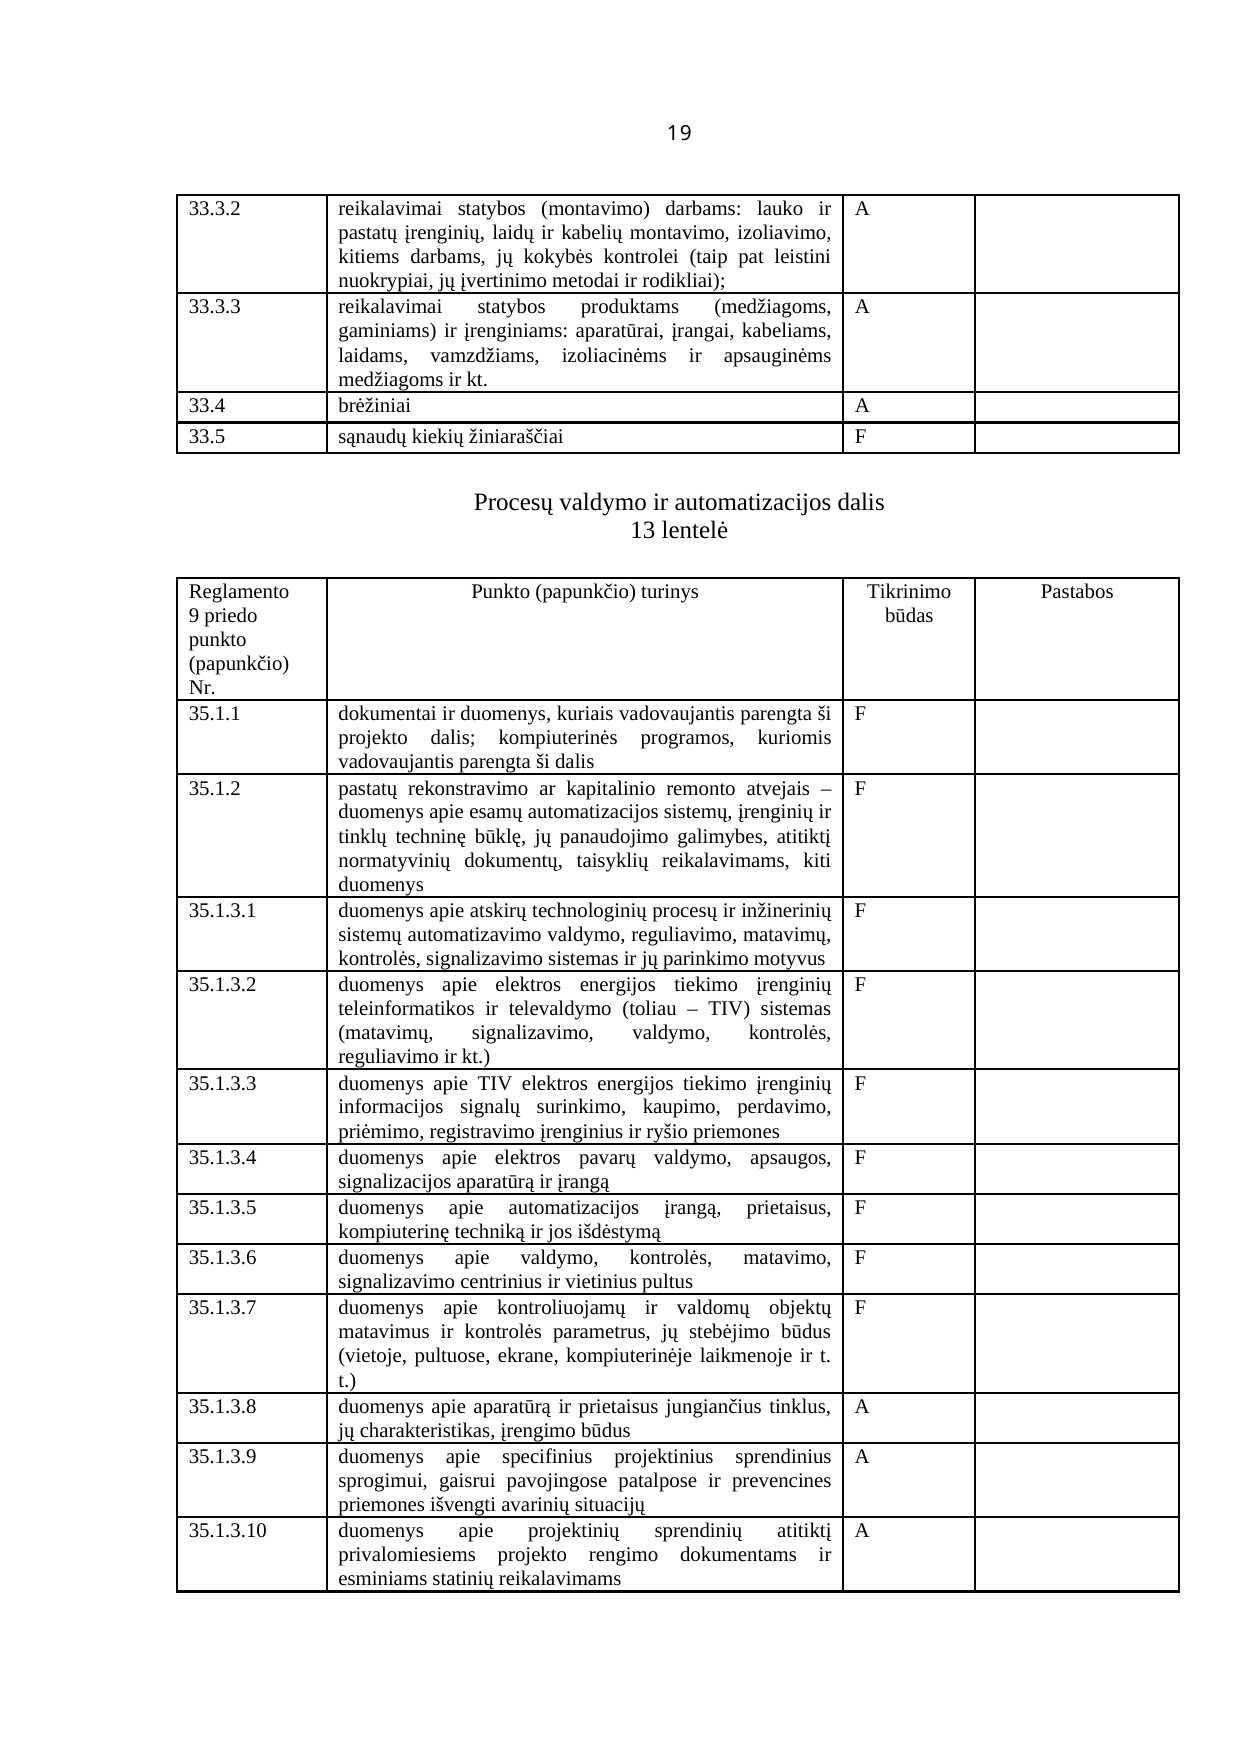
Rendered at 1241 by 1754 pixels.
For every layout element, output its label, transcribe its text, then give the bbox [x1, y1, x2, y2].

table_cell reikalavimai statybos (montavimo) darbams: lauko ir pastatų įrenginių, laidų ir kabelių montavimo, izoliavimo, kitiems darbams, jų kokybės kontrolei (taip pat leistini nuokrypiai, jų įvertinimo metodai ir rodikliai); [328, 196, 842, 292]
table_cell 33.3.3 [178, 294, 326, 391]
table_cell 35.1.3.4 [178, 1145, 326, 1193]
text Procesų valdymo ir automatizacijos dalis [177, 487, 1181, 516]
table_cell reikalavimai statybos produktams (medžiagoms, gaminiams) ir įrenginiams: aparatūrai, įrangai, kabeliams, laidams, vamzdžiams, izoliacinėms ir apsauginėms medžiagoms ir kt. [328, 294, 842, 391]
table_cell duomenys apie kontroliuojamų ir valdomų objektų matavimus ir kontrolės parametrus, jų stebėjimo būdus (vietoje, pultuose, ekrane, kompiuterinėje laikmenoje ir t. t.) [328, 1295, 842, 1392]
table_cell [976, 424, 1178, 452]
table_cell duomenys apie aparatūrą ir prietaisus jungiančius tinklus, jų charakteristikas, įrengimo būdus [328, 1394, 842, 1442]
table_cell F [844, 972, 974, 1068]
table_cell [976, 1195, 1178, 1243]
table_cell F [844, 1195, 974, 1243]
table_cell [976, 196, 1178, 292]
table_cell 35.1.3.10 [178, 1518, 326, 1590]
table_cell [976, 898, 1178, 970]
table_header Tikrinimo būdas [844, 579, 974, 699]
table_cell duomenys apie automatizacijos įrangą, prietaisus, kompiuterinę techniką ir jos išdėstymą [328, 1195, 842, 1243]
table_cell duomenys apie projektinių sprendinių atitiktį privalomiesiems projekto rengimo dokumentams ir esminiams statinių reikalavimams [328, 1518, 842, 1590]
table_cell duomenys apie TIV elektros energijos tiekimo įrenginių informacijos signalų surinkimo, kaupimo, perdavimo, priėmimo, registravimo įrenginius ir ryšio priemones [328, 1070, 842, 1143]
table_cell 35.1.3.6 [178, 1245, 326, 1293]
table_cell F [844, 898, 974, 970]
table_cell brėžiniai [328, 393, 842, 421]
table_cell 35.1.3.8 [178, 1394, 326, 1442]
table_cell A [844, 294, 974, 391]
table_cell 33.3.2 [178, 196, 326, 292]
table_cell [976, 972, 1178, 1068]
table_cell F [844, 701, 974, 773]
table_cell A [844, 1444, 974, 1516]
table_cell F [844, 1245, 974, 1293]
table_cell 35.1.2 [178, 775, 326, 896]
table_cell 35.1.3.3 [178, 1070, 326, 1143]
table_cell [976, 393, 1178, 421]
table_cell duomenys apie elektros pavarų valdymo, apsaugos, signalizacijos aparatūrą ir įrangą [328, 1145, 842, 1193]
table_header Punkto (papunkčio) turinys [328, 579, 842, 699]
table_cell 35.1.3.1 [178, 898, 326, 970]
table_cell [976, 1245, 1178, 1293]
table_cell duomenys apie elektros energijos tiekimo įrenginių teleinformatikos ir televaldymo (toliau – TIV) sistemas (matavimų, signalizavimo, valdymo, kontrolės, reguliavimo ir kt.) [328, 972, 842, 1068]
table_header Reglamento 9 priedo punkto (papunkčio) Nr. [178, 579, 326, 699]
table_cell [976, 1295, 1178, 1392]
table_cell [976, 1518, 1178, 1590]
table_cell [976, 1444, 1178, 1516]
table_cell A [844, 196, 974, 292]
table_cell sąnaudų kiekių žiniaraščiai [328, 424, 842, 452]
table_cell 33.4 [178, 393, 326, 421]
table_cell [976, 1145, 1178, 1193]
table_cell [976, 294, 1178, 391]
table_cell 35.1.3.7 [178, 1295, 326, 1392]
table_cell duomenys apie valdymo, kontrolės, matavimo, signalizavimo centrinius ir vietinius pultus [328, 1245, 842, 1293]
table_cell F [844, 775, 974, 896]
text 13 lentelė [177, 516, 1181, 544]
table_cell duomenys apie specifinius projektinius sprendinius sprogimui, gaisrui pavojingose patalpose ir prevencines priemones išvengti avarinių situacijų [328, 1444, 842, 1516]
table_cell 35.1.1 [178, 701, 326, 773]
table_cell 35.1.3.2 [178, 972, 326, 1068]
table_header Pastabos [976, 579, 1178, 699]
table_cell [976, 1070, 1178, 1143]
table_cell A [844, 1518, 974, 1590]
table_cell [976, 1394, 1178, 1442]
table_cell F [844, 1070, 974, 1143]
table_cell 33.5 [178, 424, 326, 452]
table_cell A [844, 393, 974, 421]
table_cell duomenys apie atskirų technologinių procesų ir inžinerinių sistemų automatizavimo valdymo, reguliavimo, matavimų, kontrolės, signalizavimo sistemas ir jų parinkimo motyvus [328, 898, 842, 970]
table_cell [976, 775, 1178, 896]
table_cell [976, 701, 1178, 773]
table_cell 35.1.3.9 [178, 1444, 326, 1516]
table_cell A [844, 1394, 974, 1442]
table_cell 35.1.3.5 [178, 1195, 326, 1243]
table_cell F [844, 424, 974, 452]
table_cell F [844, 1145, 974, 1193]
table_cell dokumentai ir duomenys, kuriais vadovaujantis parengta ši projekto dalis; kompiuterinės programos, kuriomis vadovaujantis parengta ši dalis [328, 701, 842, 773]
table_cell F [844, 1295, 974, 1392]
table_cell pastatų rekonstravimo ar kapitalinio remonto atvejais – duomenys apie esamų automatizacijos sistemų, įrenginių ir tinklų techninę būklę, jų panaudojimo galimybes, atitiktį normatyvinių dokumentų, taisyklių reikalavimams, kiti duomenys [328, 775, 842, 896]
